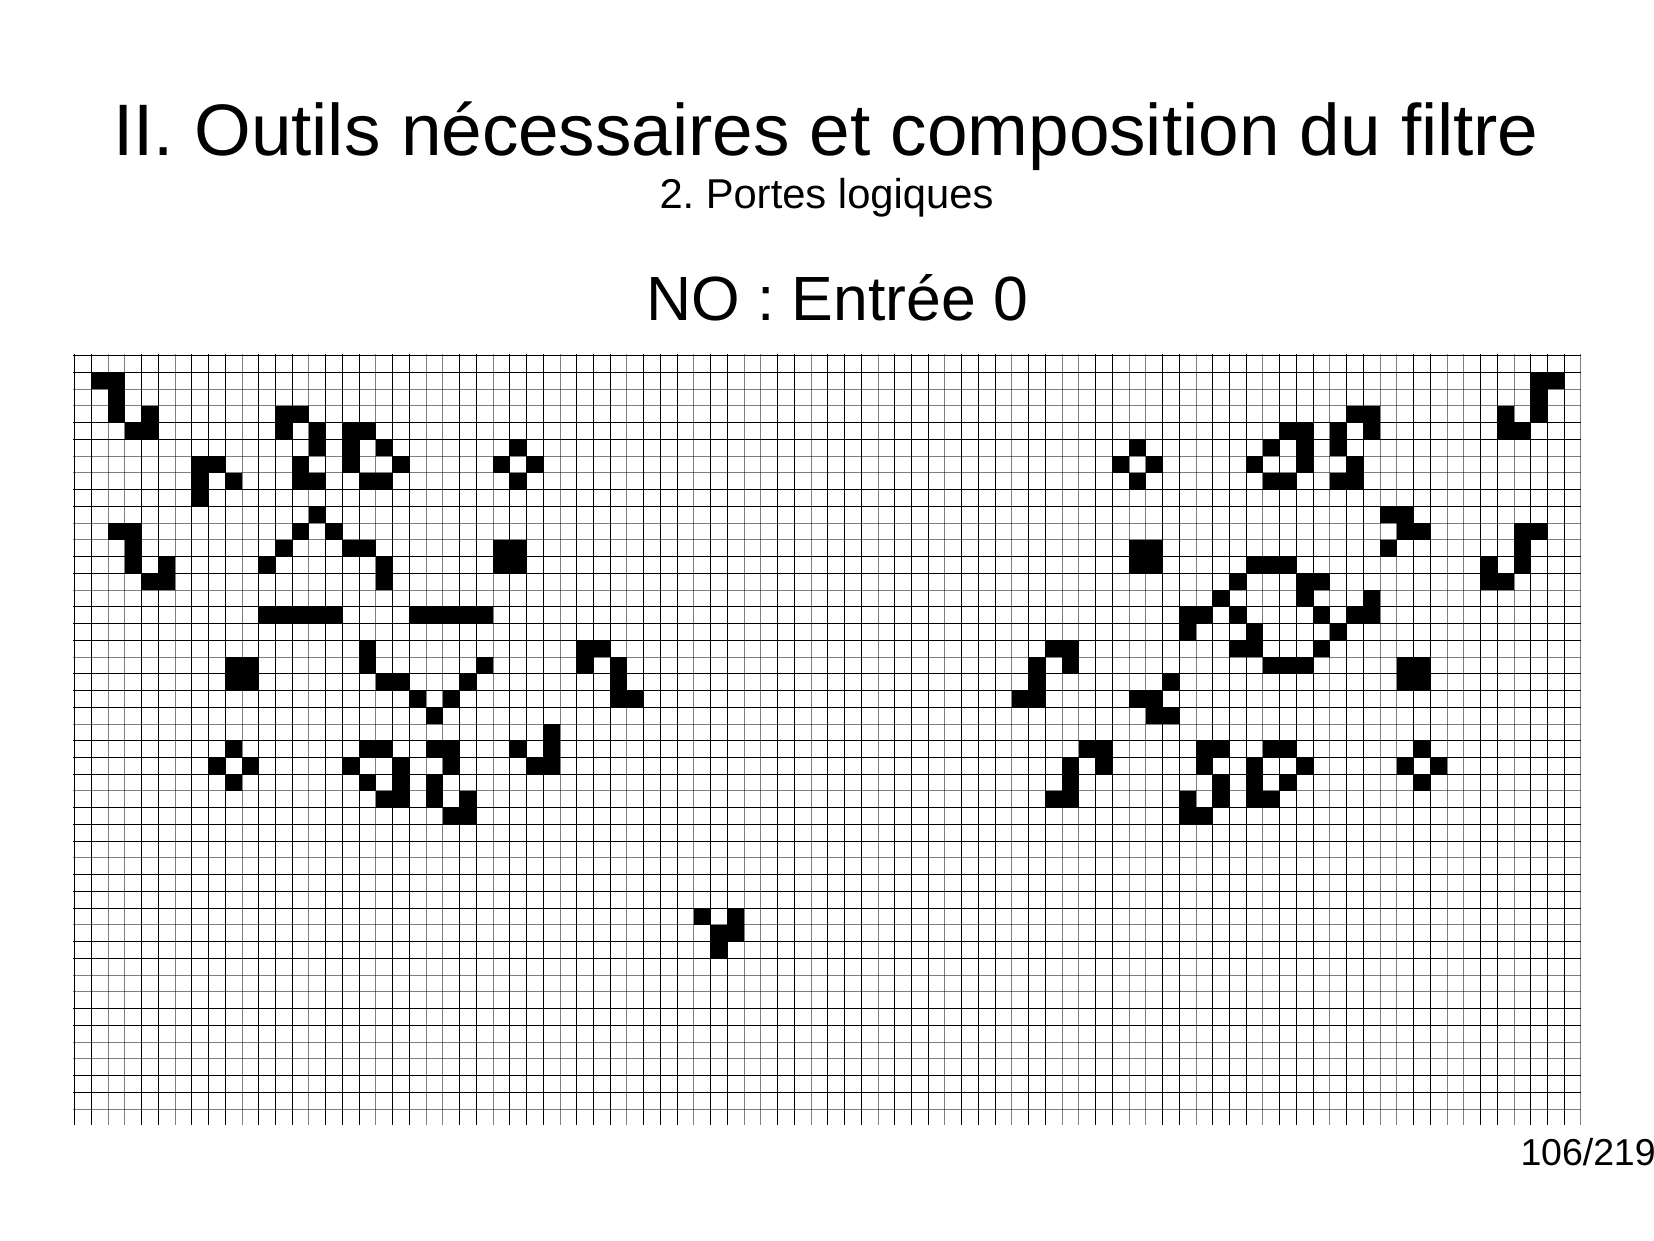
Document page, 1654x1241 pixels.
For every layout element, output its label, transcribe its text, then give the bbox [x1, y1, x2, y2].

picture [73, 354, 1581, 1125]
title II. Outils nécessaires et composition du filtre 2. Portes logiques [82, 49, 1571, 257]
text_box <number>/219 [1505, 1124, 1654, 1182]
text_box NO : Entrée 0 [631, 256, 1044, 342]
